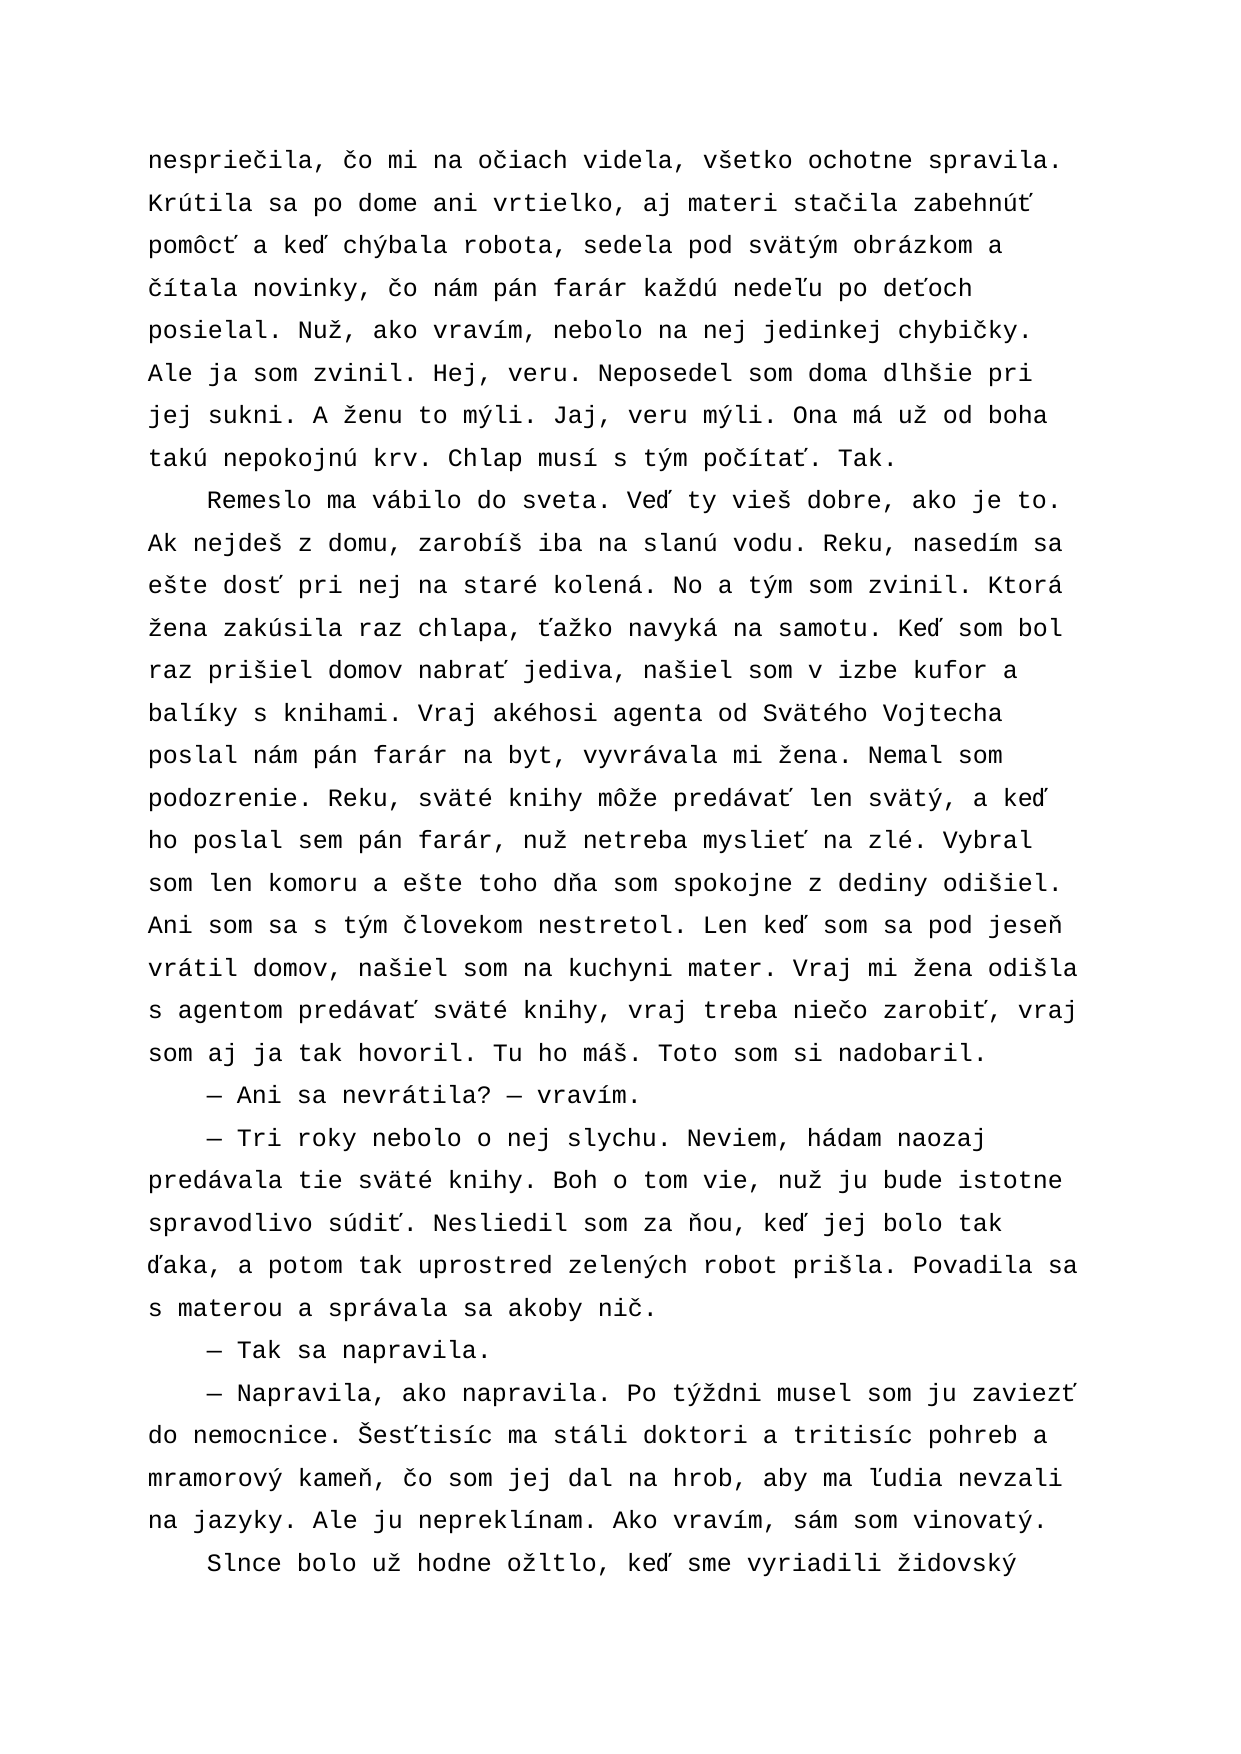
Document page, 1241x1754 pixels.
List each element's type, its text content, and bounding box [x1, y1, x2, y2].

text — Ani sa nevrátila? — vravím. [148, 1083, 1092, 1111]
text Slnce bolo už hodne ožltlo, keď sme vyriadili židovský [148, 1550, 1092, 1578]
text — Napravila, ako napravila. Po týždni musel som ju zaviezť do nemocnice. Šesťtisíc ma stáli doktori a tritisíc pohreb a mramorový kameň, čo som jej dal na hrob, aby ma ľudia nevzali na jazyky. Ale ju nepreklínam. Ako vravím, sám som vinovatý. [148, 1380, 1092, 1536]
text — Tak sa napravila. [148, 1338, 1092, 1366]
text Remeslo ma vábilo do sveta. Veď ty vieš dobre, ako je to. Ak nejdeš z domu, zarobíš iba na slanú vodu. Reku, nasedím sa ešte dosť pri nej na staré kolená. No a tým som zvinil. Ktorá žena zakúsila raz chlapa, ťažko navyká na samotu. Keď som bol raz prišiel domov nabrať jediva, našiel som v izbe kufor a balíky s knihami. Vraj akéhosi agenta od Svätého Vojtecha poslal nám pán farár na byt, vyvrávala mi žena. Nemal som podozrenie. Reku, sväté knihy môže predávať len svätý, a keď ho poslal sem pán farár, nuž netreba myslieť na zlé. Vybral som len komoru a ešte toho dňa som spokojne z dediny odišiel. Ani som sa s tým človekom nestretol. Len keď som sa pod jeseň vrátil domov, našiel som na kuchyni mater. Vraj mi žena odišla s agentom predávať sväté knihy, vraj treba niečo zarobiť, vraj som aj ja tak hovoril. Tu ho máš. Toto som si nadobaril. [148, 488, 1092, 1068]
text nespriečila, čo mi na očiach videla, všetko ochotne spravila. Krútila sa po dome ani vrtielko, aj materi stačila zabehnúť pomôcť a keď chýbala robota, sedela pod svätým obrázkom a čítala novinky, čo nám pán farár každú nedeľu po deťoch posielal. Nuž, ako vravím, nebolo na nej jedinkej chybičky. Ale ja som zvinil. Hej, veru. Neposedel som doma dlhšie pri jej sukni. A ženu to mýli. Jaj, veru mýli. Ona má už od boha takú nepokojnú krv. Chlap musí s tým počítať. Tak. [148, 148, 1092, 473]
text — Tri roky nebolo o nej slychu. Neviem, hádam naozaj predávala tie sväté knihy. Boh o tom vie, nuž ju bude istotne spravodlivo súdiť. Nesliedil som za ňou, keď jej bolo tak ďaka, a potom tak uprostred zelených robot prišla. Povadila sa s materou a správala sa akoby nič. [148, 1125, 1092, 1323]
